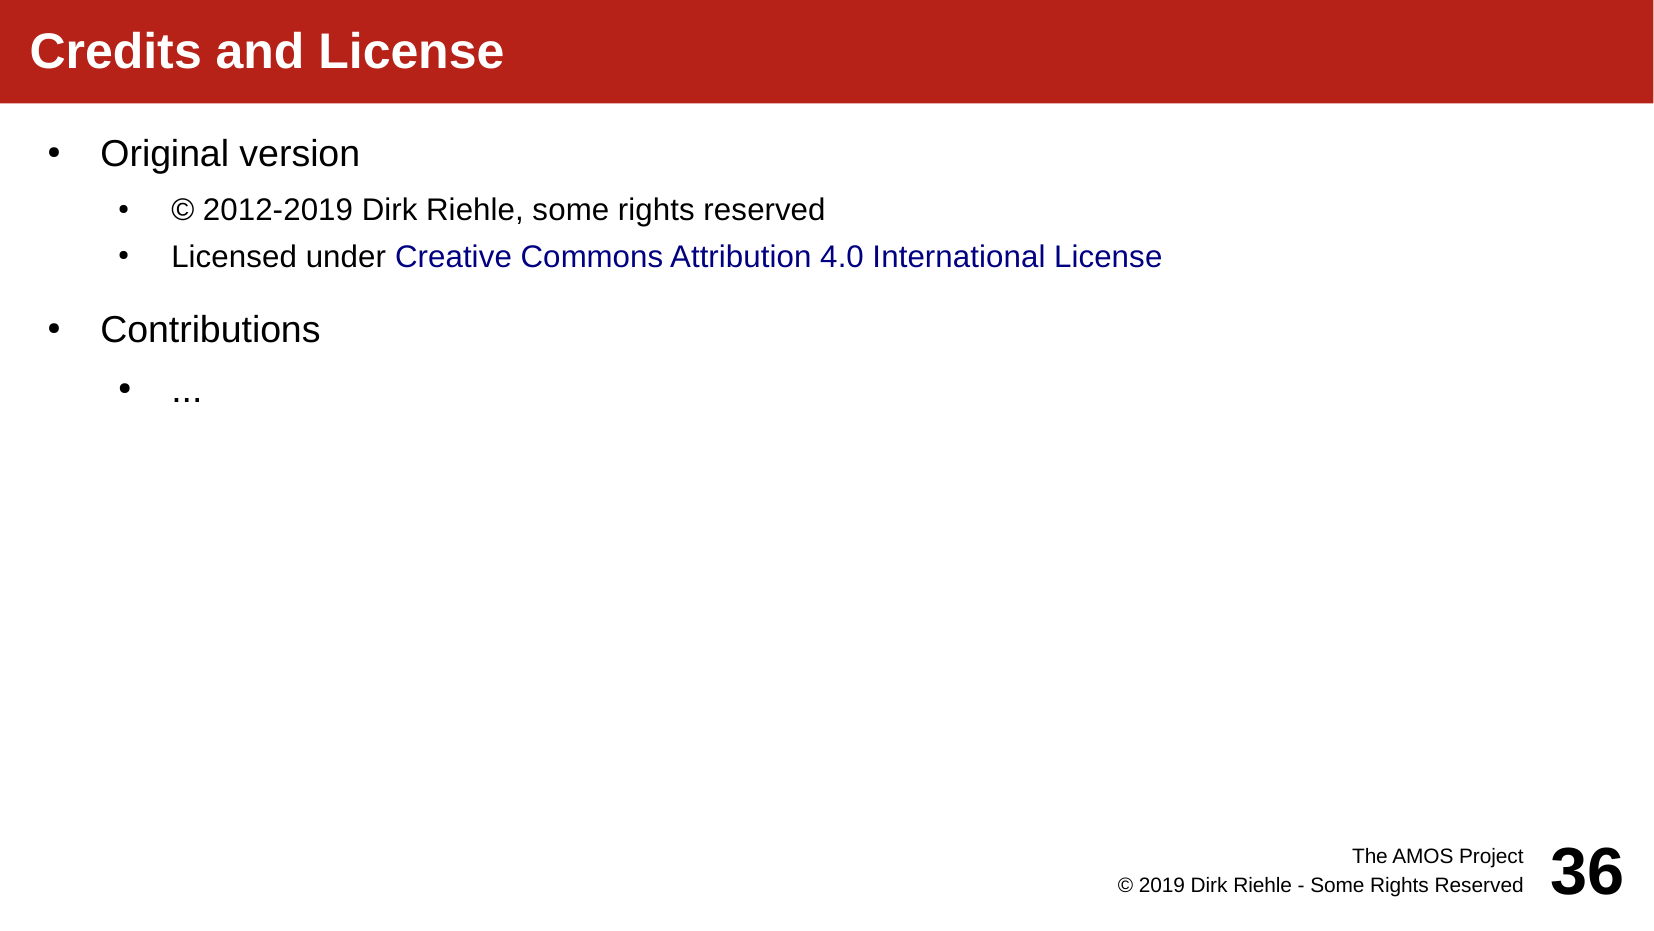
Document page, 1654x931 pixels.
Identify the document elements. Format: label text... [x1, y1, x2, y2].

list Original version © 2012-2019 Dirk Riehle, some rights reserved Licensed under Creative Commons Attribution 4.0 International License Contributions ... [29, 132, 1625, 798]
title Credits and License [0, 0, 1654, 104]
